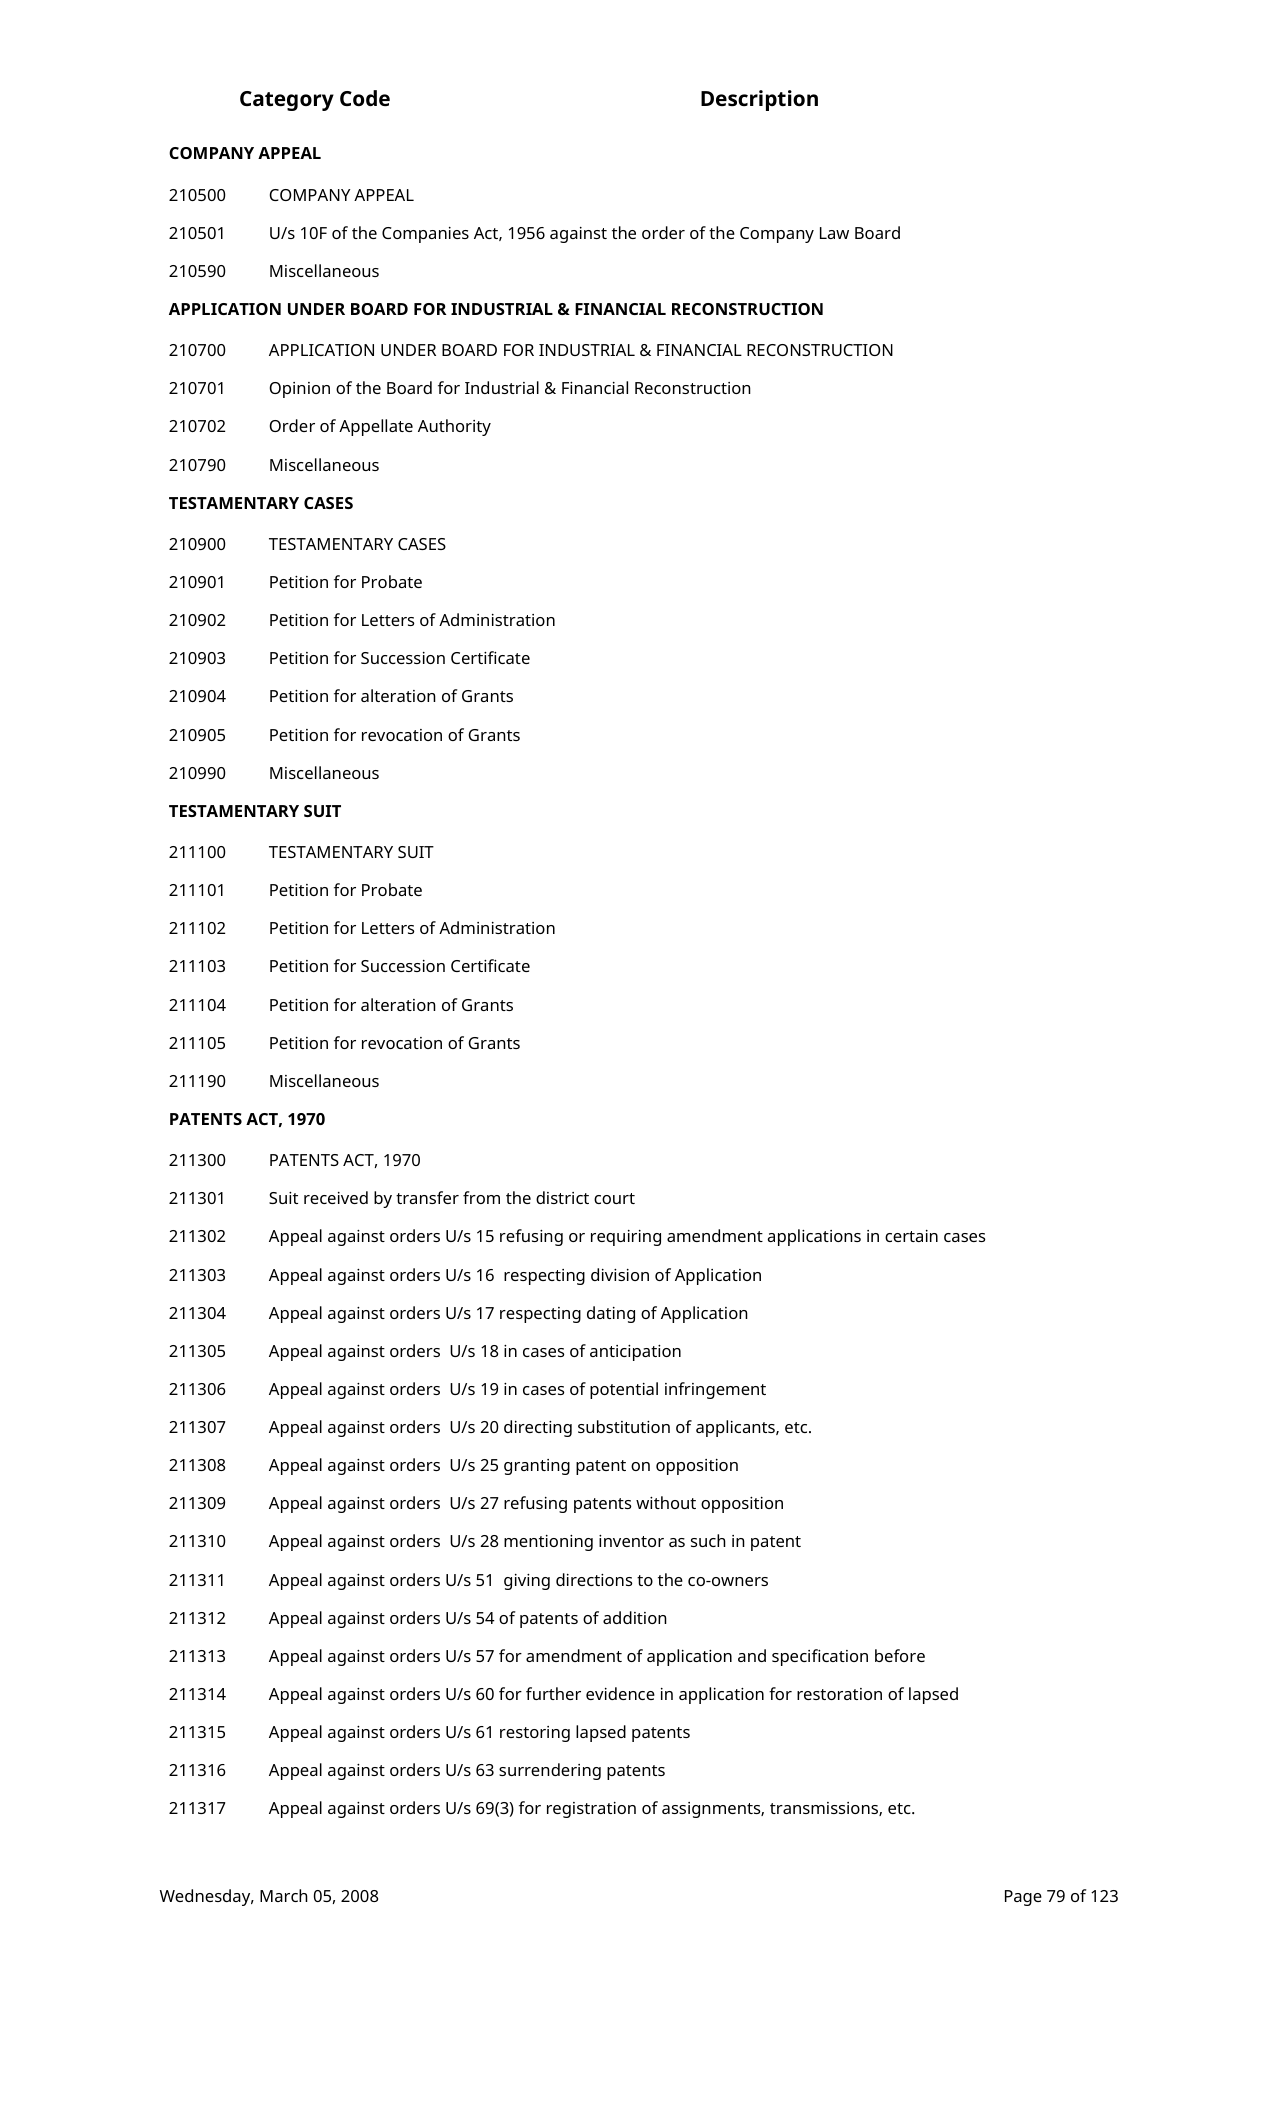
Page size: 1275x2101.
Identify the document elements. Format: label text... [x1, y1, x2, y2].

text 211307 Appeal against orders U/s 20 directing substitution of applicants, etc. [150, 1415, 1200, 1438]
text 210590 Miscellaneous [150, 258, 1200, 282]
text 210500 COMPANY APPEAL [150, 182, 1200, 206]
text 211302 Appeal against orders U/s 15 refusing or requiring amendment applications in certain cases [150, 1224, 1200, 1248]
text 211311 Appeal against orders U/s 51 giving directions to the co-owners [150, 1567, 1200, 1591]
text 211306 Appeal against orders U/s 19 in cases of potential infringement [150, 1377, 1200, 1400]
text 211313 Appeal against orders U/s 57 for amendment of application and specification before [150, 1643, 1200, 1667]
text PATENTS ACT, 1970 [150, 1107, 1200, 1130]
text 211316 Appeal against orders U/s 63 surrendering patents [150, 1758, 1200, 1782]
text 211310 Appeal against orders U/s 28 mentioning inventor as such in patent [150, 1529, 1200, 1553]
text 210702 Order of Appellate Authority [150, 414, 1200, 438]
text Category Code Description [150, 84, 1200, 113]
text 211309 Appeal against orders U/s 27 refusing patents without opposition [150, 1491, 1200, 1515]
text 211102 Petition for Letters of Administration [150, 916, 1200, 940]
text APPLICATION UNDER BOARD FOR INDUSTRIAL & FINANCIAL RECONSTRUCTION [150, 297, 1200, 320]
text 210501 U/s 10F of the Companies Act, 1956 against the order of the Company Law Board [150, 220, 1200, 244]
text 210700 APPLICATION UNDER BOARD FOR INDUSTRIAL & FINANCIAL RECONSTRUCTION [150, 338, 1200, 362]
text 211308 Appeal against orders U/s 25 granting patent on opposition [150, 1453, 1200, 1477]
text Wednesday, March 05, 2008 Page 79 of 123 [150, 1884, 1200, 1908]
text 210904 Petition for alteration of Grants [150, 684, 1200, 708]
text 211304 Appeal against orders U/s 17 respecting dating of Application [150, 1300, 1200, 1324]
text 211104 Petition for alteration of Grants [150, 992, 1200, 1016]
text 211315 Appeal against orders U/s 61 restoring lapsed patents [150, 1720, 1200, 1743]
text 211301 Suit received by transfer from the district court [150, 1186, 1200, 1210]
text 210900 TESTAMENTARY CASES [150, 532, 1200, 555]
text 211100 TESTAMENTARY SUIT [150, 840, 1200, 863]
text 211305 Appeal against orders U/s 18 in cases of anticipation [150, 1338, 1200, 1362]
text TESTAMENTARY SUIT [150, 798, 1200, 822]
text 211303 Appeal against orders U/s 16 respecting division of Application [150, 1262, 1200, 1286]
text 210902 Petition for Letters of Administration [150, 608, 1200, 632]
text 211317 Appeal against orders U/s 69(3) for registration of assignments, transmissions, etc. [150, 1796, 1200, 1820]
text 210901 Petition for Probate [150, 570, 1200, 593]
text 211190 Miscellaneous [150, 1068, 1200, 1092]
text 210990 Miscellaneous [150, 760, 1200, 784]
text TESTAMENTARY CASES [150, 490, 1200, 514]
text 211300 PATENTS ACT, 1970 [150, 1148, 1200, 1172]
text 211314 Appeal against orders U/s 60 for further evidence in application for restoration of lapsed [150, 1682, 1200, 1705]
text 210905 Petition for revocation of Grants [150, 722, 1200, 746]
text 211105 Petition for revocation of Grants [150, 1030, 1200, 1054]
text 211101 Petition for Probate [150, 878, 1200, 902]
text COMPANY APPEAL [150, 141, 1200, 165]
text 211312 Appeal against orders U/s 54 of patents of addition [150, 1605, 1200, 1629]
text 211103 Petition for Succession Certificate [150, 954, 1200, 978]
text 210790 Miscellaneous [150, 452, 1200, 476]
text 210903 Petition for Succession Certificate [150, 646, 1200, 670]
text 210701 Opinion of the Board for Industrial & Financial Reconstruction [150, 376, 1200, 400]
